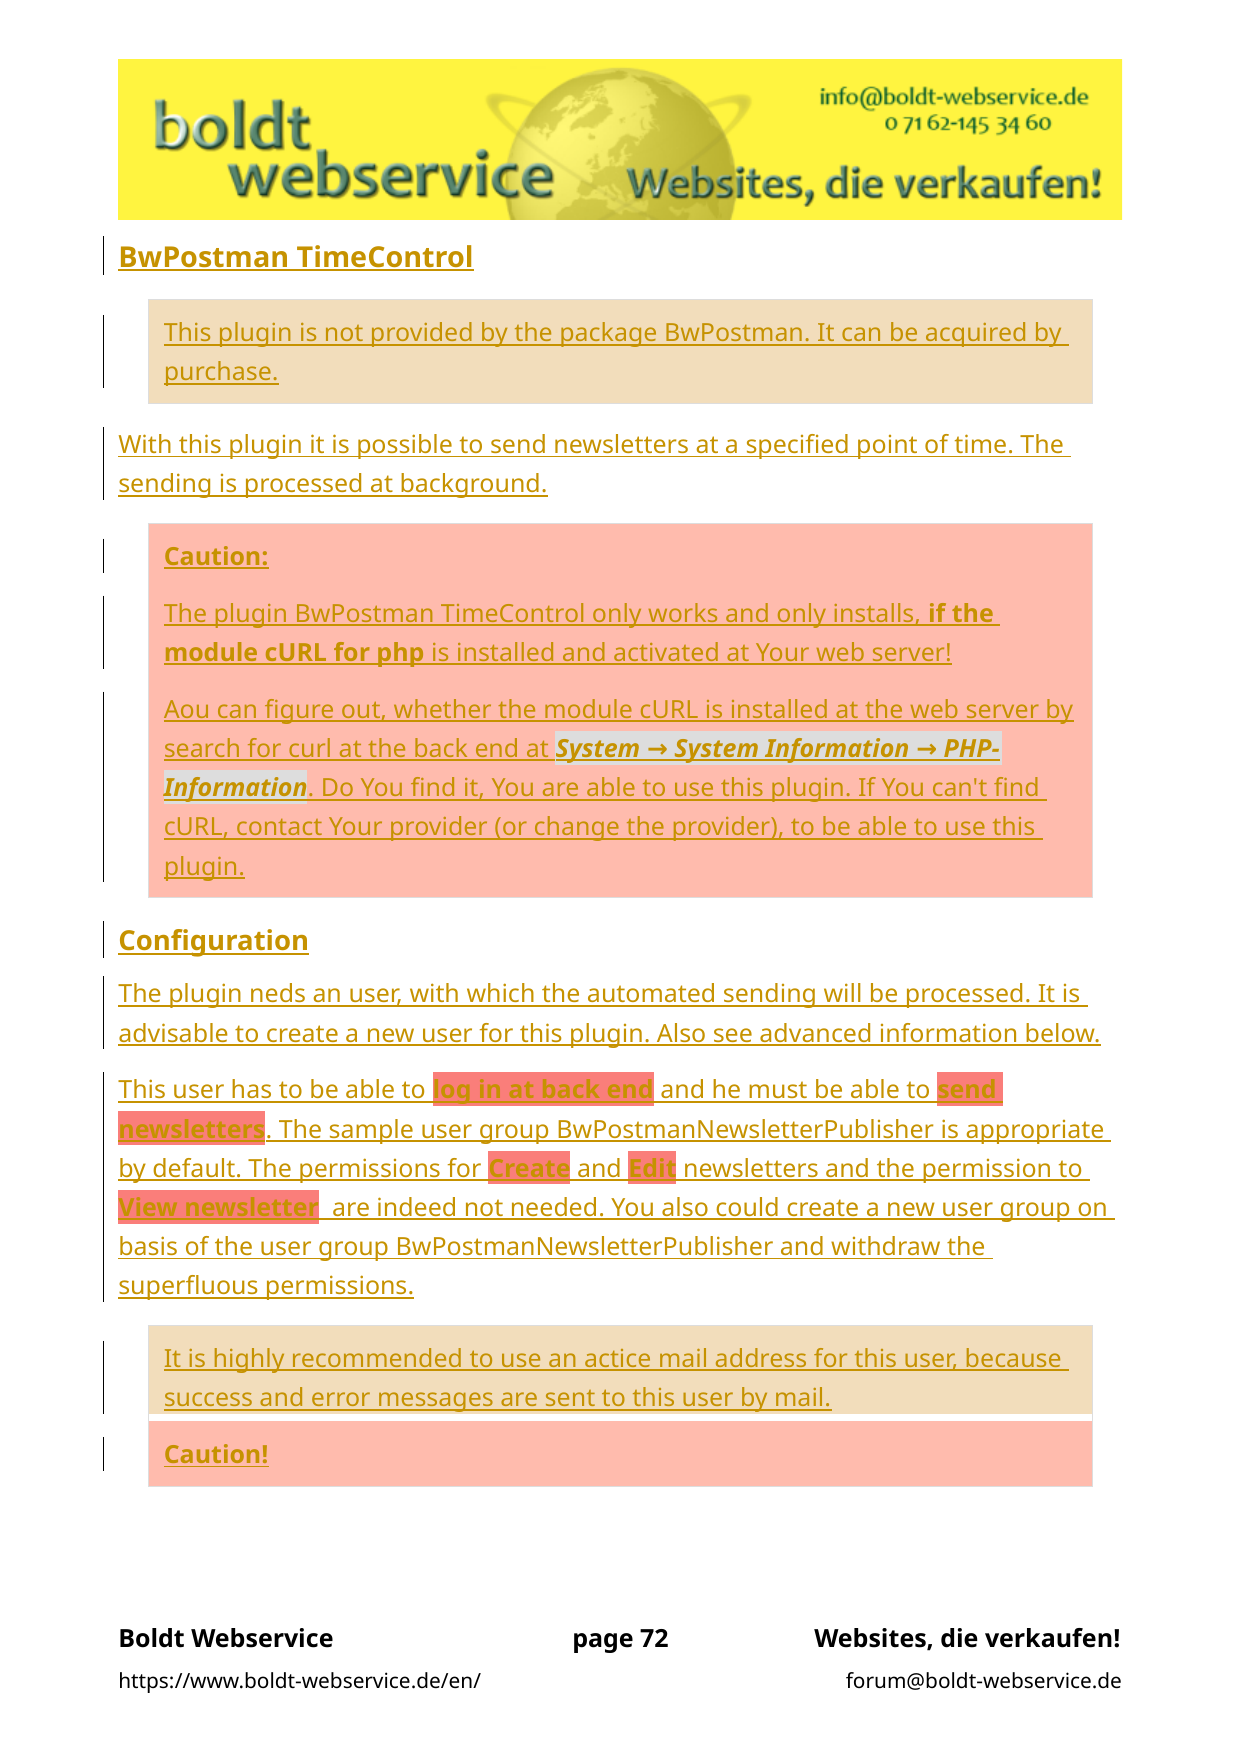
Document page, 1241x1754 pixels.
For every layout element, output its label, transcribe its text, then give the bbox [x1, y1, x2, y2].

text With this plugin it is possible to send newsletters at a specified point of time. The sending is processed at background. [118, 427, 1122, 500]
subtitle Configuration [118, 921, 1122, 958]
text It is highly recommended to use an actice mail address for this user, because success and error messages are sent to this user by mail. [149, 1326, 1092, 1414]
text The plugin BwPostman TimeControl only works and only installs, if the module cURL for php is installed and activated at Your web server! [149, 580, 1092, 669]
text Caution! [149, 1421, 1092, 1486]
subtitle BwPostman TimeControl [118, 236, 1122, 275]
text Aou can figure out, whether the module cURL is installed at the web server by search for curl at the back end at System → System Information → PHP-Information. Do You find it, You are able to use this plugin. If You can't find cURL, contact Your provider (or change the provider), to be able to use this plugin. [149, 676, 1092, 897]
picture [118, 59, 1123, 220]
text This user has to be able to log in at back end and he must be able to send newsletters. The sample user group BwPostmanNewsletterPublisher is appropriate by default. The permissions for Create and Edit newsletters and the permission to View newsletter are indeed not needed. You also could create a new user group on basis of the user group BwPostmanNewsletterPublisher and withdraw the superfluous permissions. [118, 1072, 1122, 1302]
text This plugin is not provided by the package BwPostman. It can be acquired by purchase. [149, 300, 1092, 403]
text The plugin neds an user, with which the automated sending will be processed. It is advisable to create a new user for this plugin. Also see advanced information below. [118, 976, 1122, 1049]
text Caution: [149, 524, 1092, 573]
